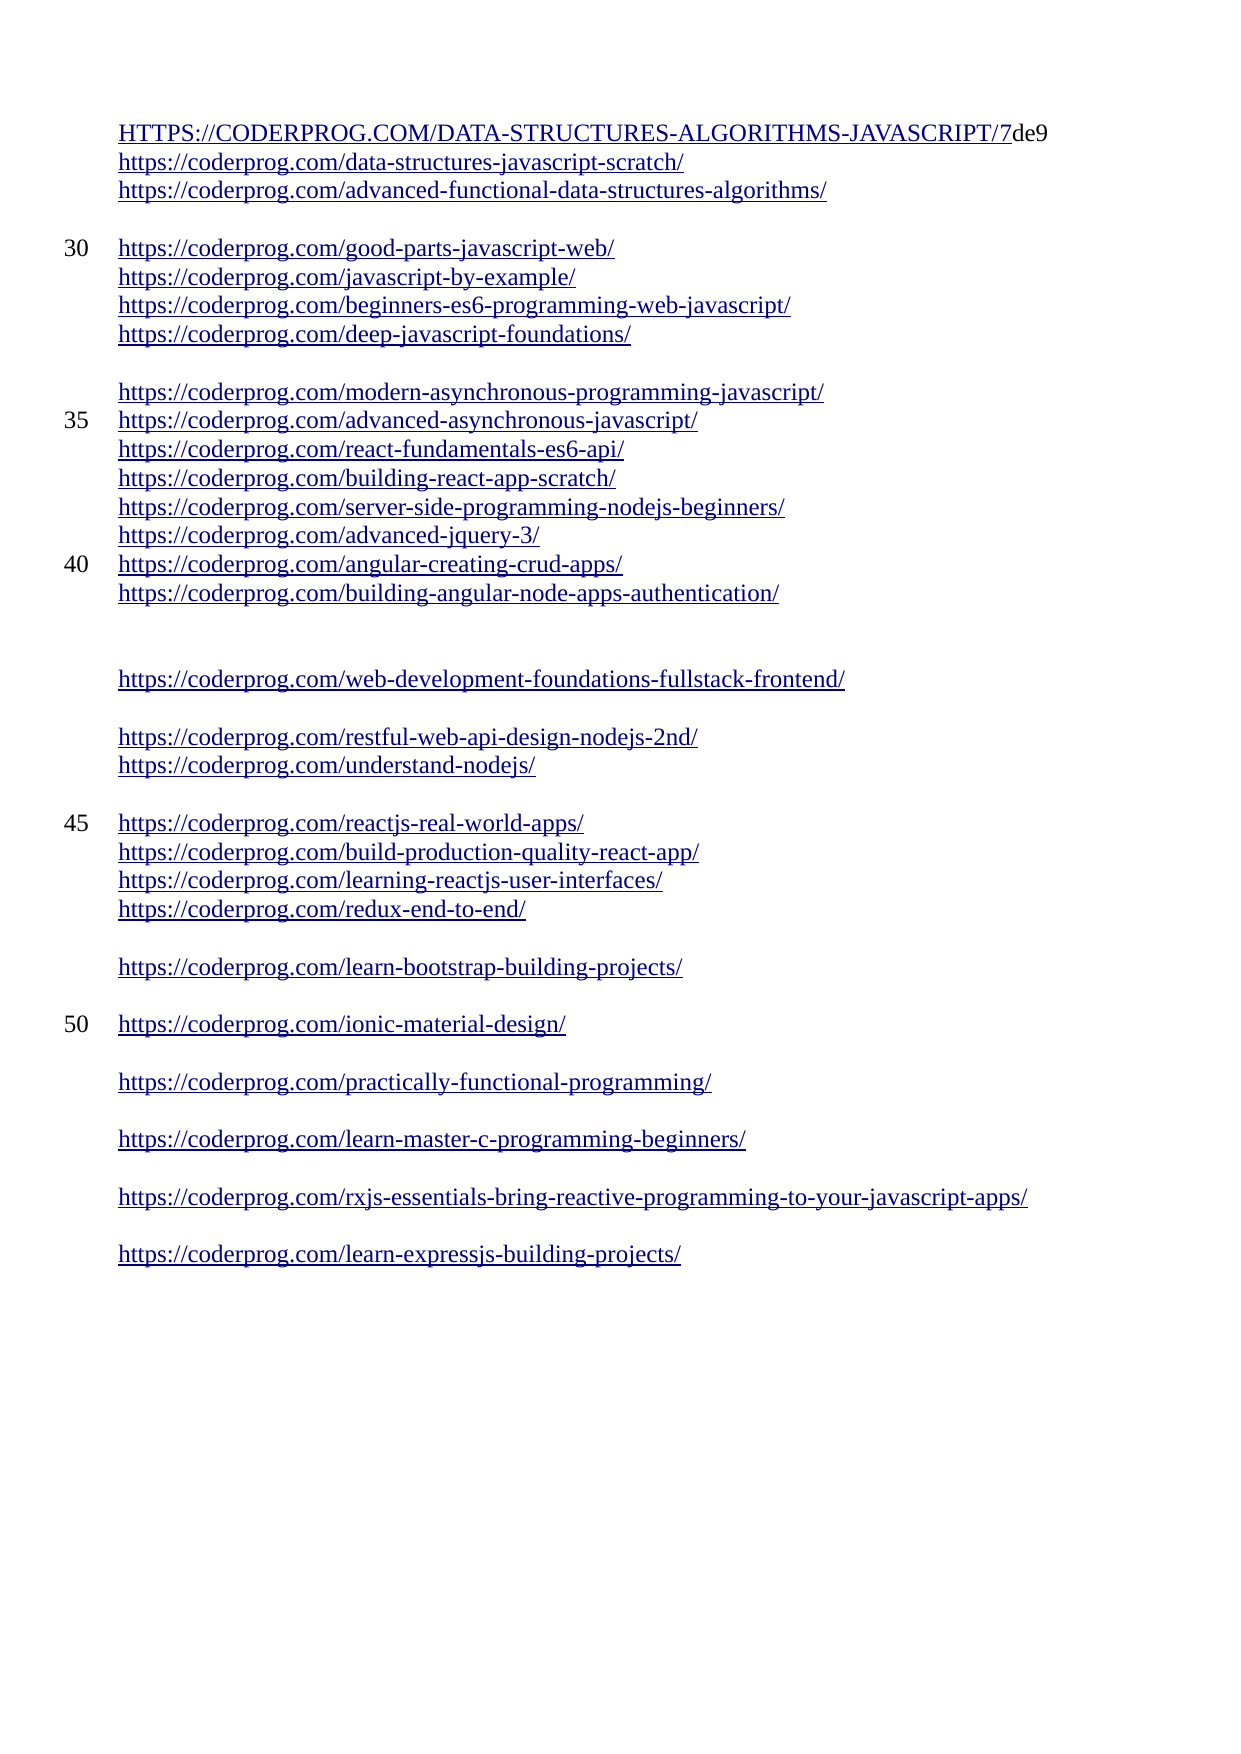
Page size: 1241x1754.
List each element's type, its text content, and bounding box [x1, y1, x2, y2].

text https://coderprog.com/building-angular-node-apps-authentication/ [118, 578, 1122, 607]
text https://coderprog.com/data-structures-javascript-scratch/ [118, 147, 1122, 176]
text https://coderprog.com/learning-reactjs-user-interfaces/ [118, 866, 1122, 894]
text https://coderprog.com/javascript-by-example/ [118, 262, 1122, 291]
text https://coderprog.com/server-side-programming-nodejs-beginners/ [118, 492, 1122, 521]
text https://coderprog.com/advanced-asynchronous-javascript/ [118, 406, 1122, 434]
text https://coderprog.com/learn-bootstrap-building-projects/ [118, 952, 1122, 981]
text https://coderprog.com/practically-functional-programming/ [118, 1067, 1122, 1096]
text HTTPS://CODERPROG.COM/DATA-STRUCTURES-ALGORITHMS-JAVASCRIPT/7de9 [118, 118, 1122, 147]
text https://coderprog.com/good-parts-javascript-web/ [118, 233, 1122, 262]
text https://coderprog.com/web-development-foundations-fullstack-frontend/ [118, 664, 1122, 693]
text https://coderprog.com/modern-asynchronous-programming-javascript/ [118, 377, 1122, 406]
text https://coderprog.com/advanced-functional-data-structures-algorithms/ [118, 176, 1122, 204]
text https://coderprog.com/beginners-es6-programming-web-javascript/ [118, 291, 1122, 319]
text https://coderprog.com/angular-creating-crud-apps/ [118, 549, 1122, 578]
text https://coderprog.com/rxjs-essentials-bring-reactive-programming-to-your-javascript-apps/ [118, 1182, 1122, 1211]
text https://coderprog.com/redux-end-to-end/ [118, 894, 1122, 923]
text https://coderprog.com/learn-master-c-programming-beginners/ [118, 1124, 1122, 1153]
text https://coderprog.com/building-react-app-scratch/ [118, 463, 1122, 492]
text https://coderprog.com/ionic-material-design/ [118, 1009, 1122, 1038]
text https://coderprog.com/learn-expressjs-building-projects/ [118, 1239, 1122, 1268]
text https://coderprog.com/restful-web-api-design-nodejs-2nd/ [118, 722, 1122, 751]
text https://coderprog.com/reactjs-real-world-apps/ [118, 808, 1122, 837]
text https://coderprog.com/build-production-quality-react-app/ [118, 837, 1122, 866]
text https://coderprog.com/react-fundamentals-es6-api/ [118, 434, 1122, 463]
text https://coderprog.com/advanced-jquery-3/ [118, 521, 1122, 549]
text https://coderprog.com/understand-nodejs/ [118, 751, 1122, 779]
text https://coderprog.com/deep-javascript-foundations/ [118, 319, 1122, 348]
